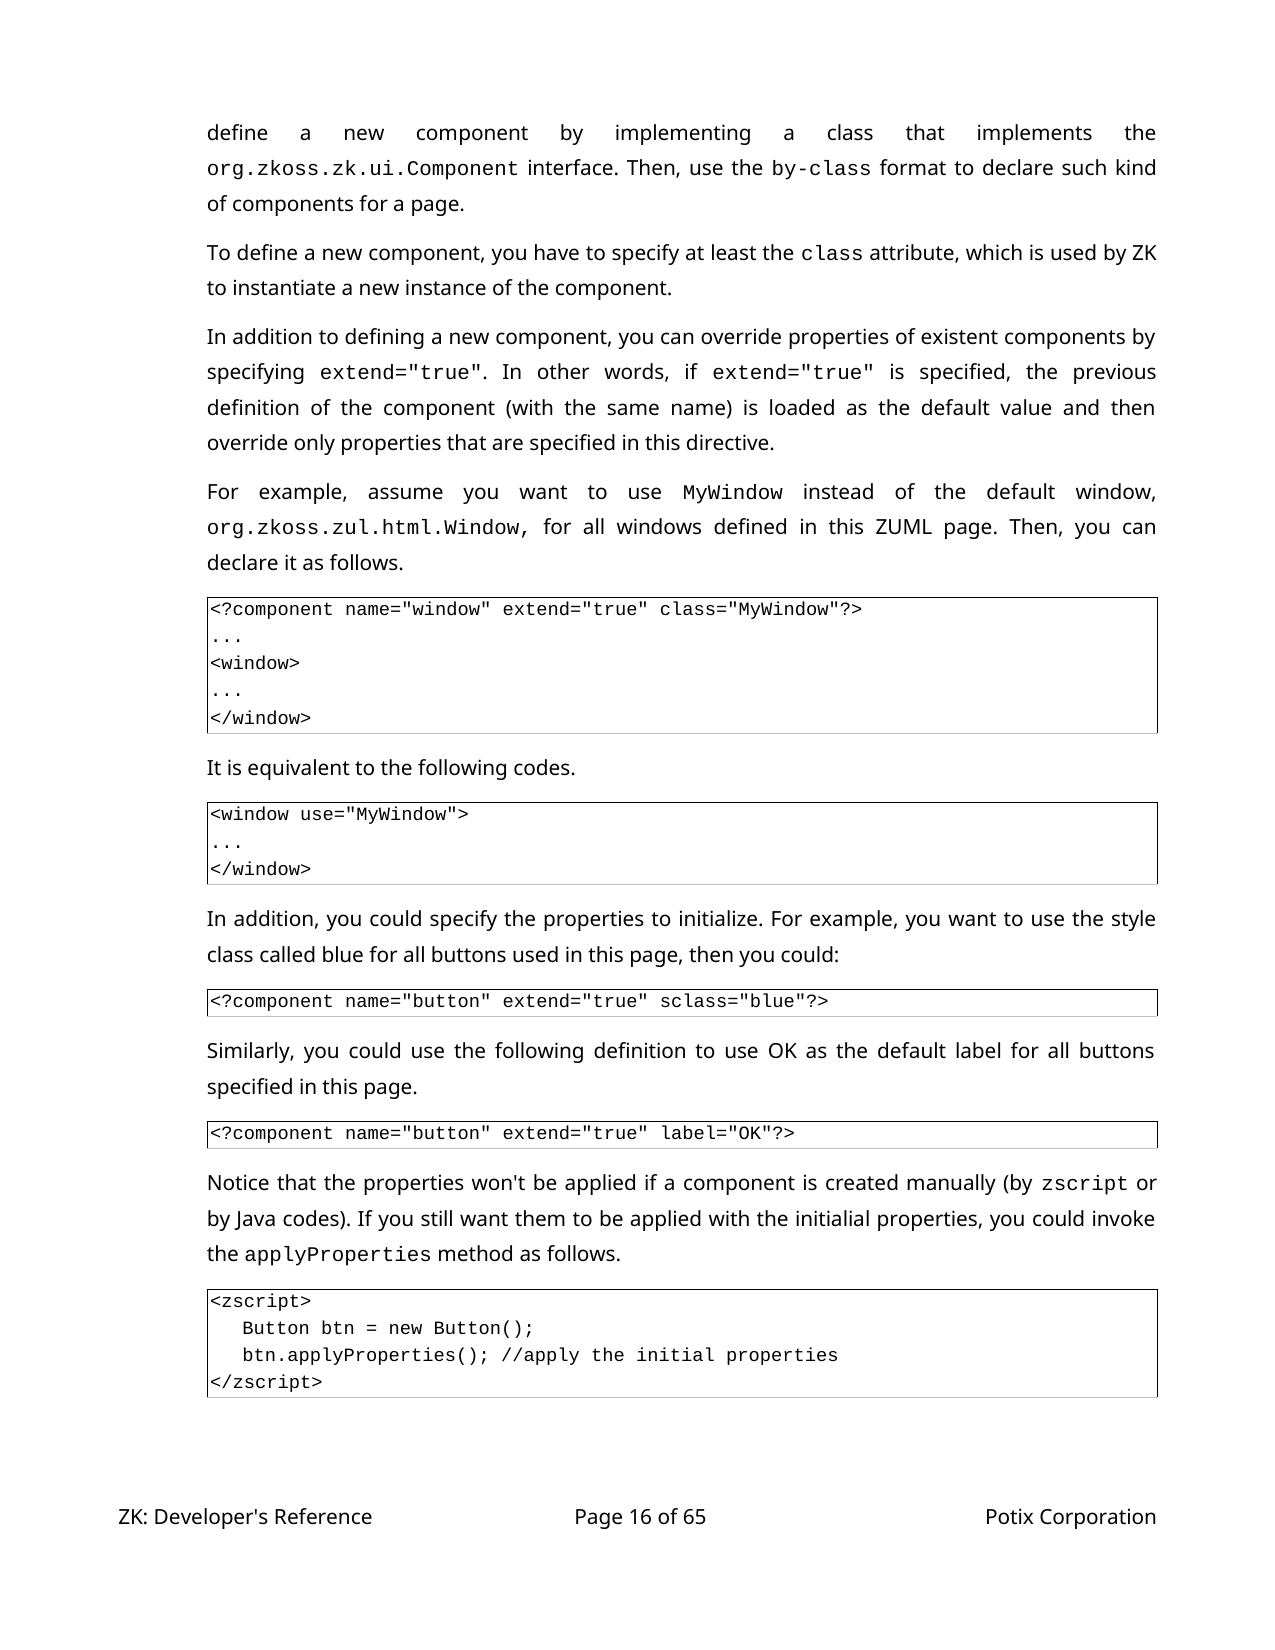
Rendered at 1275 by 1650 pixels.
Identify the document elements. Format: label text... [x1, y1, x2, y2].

text In addition, you could specify the properties to initialize. For example, you want to use the style class called blue for all buttons used in this page, then you could: [207, 904, 1157, 968]
text In addition to defining a new component, you can override properties of existent components by specifying extend="true". In other words, if extend="true" is specified, the previous definition of the component (with the same name) is loaded as the default value and then override only properties that are specified in this directive. [207, 322, 1157, 456]
text <?component name="window" extend="true" class="MyWindow"?> [208, 598, 1157, 621]
text <zscript> [208, 1290, 1157, 1313]
text </window> [208, 706, 1157, 733]
text ... [208, 624, 1157, 648]
text <?component name="button" extend="true" sclass="blue"?> [208, 990, 1157, 1016]
text It is equivalent to the following codes. [207, 753, 1157, 782]
text Button btn = new Button(); [208, 1316, 1157, 1340]
text Notice that the properties won't be applied if a component is created manually (by zscript or by Java codes). If you still want them to be applied with the initialial properties, you could invoke the applyProperties method as follows. [207, 1168, 1157, 1268]
text For example, assume you want to use MyWindow instead of the default window, org.zkoss.zul.html.Window, for all windows defined in this ZUML page. Then, you can declare it as follows. [207, 477, 1157, 576]
text Similarly, you could use the following definition to use OK as the default label for all buttons specified in this page. [207, 1037, 1157, 1100]
text <window use="MyWindow"> [208, 803, 1157, 827]
text ... [208, 678, 1157, 703]
text <?component name="button" extend="true" label="OK"?> [208, 1122, 1157, 1148]
text <window> [208, 651, 1157, 675]
text ... [208, 829, 1157, 854]
text btn.applyProperties(); //apply the initial properties [208, 1343, 1157, 1367]
text </zscript> [208, 1370, 1157, 1397]
text </window> [208, 857, 1157, 884]
text define a new component by implementing a class that implements the org.zkoss.zk.ui.Component interface. Then, use the by-class format to declare such kind of components for a page. [207, 118, 1157, 217]
text To define a new component, you have to specify at least the class attribute, which is used by ZK to instantiate a new instance of the component. [207, 238, 1157, 301]
